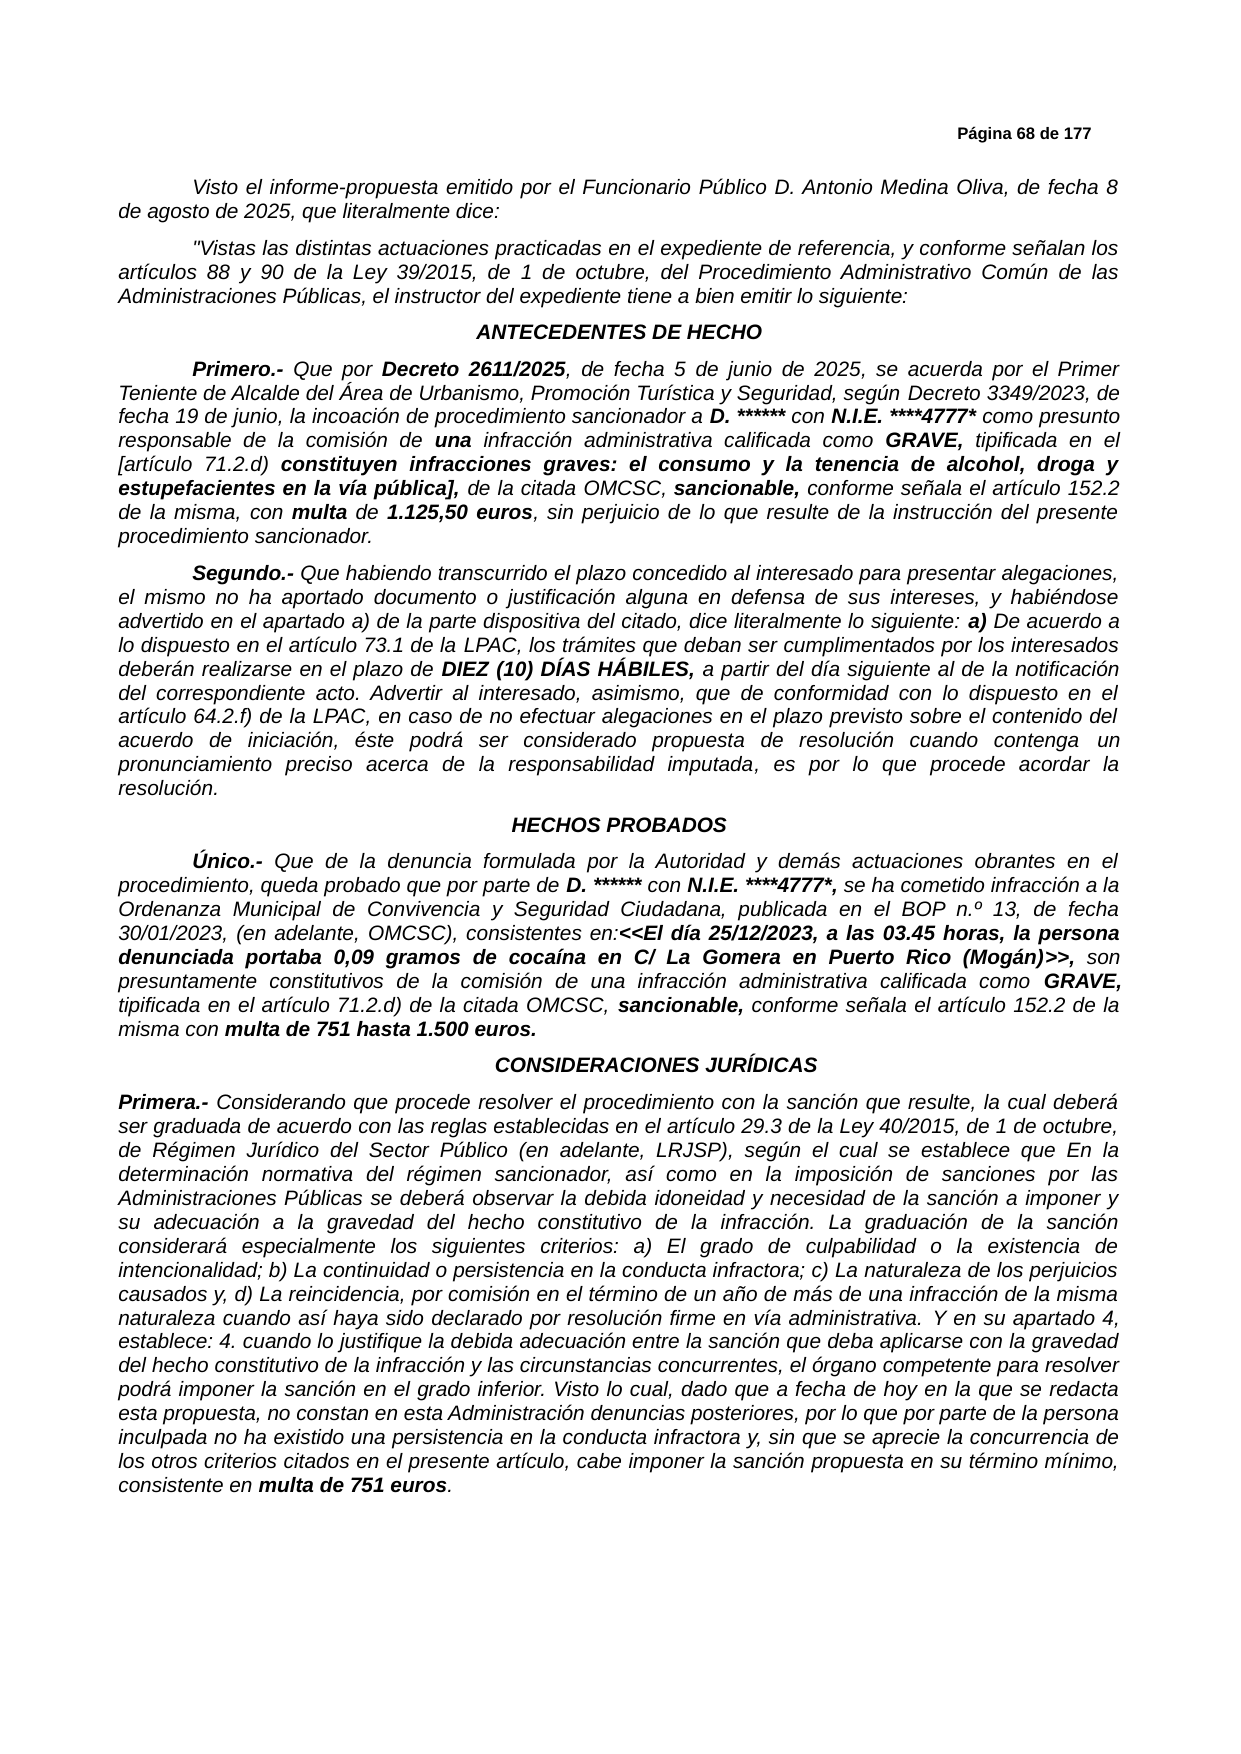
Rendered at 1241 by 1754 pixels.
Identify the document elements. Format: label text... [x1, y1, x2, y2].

text CONSIDERACIONES JURÍDICAS [118, 1053, 1122, 1077]
text Primero.- Que por Decreto 2611/2025, de fecha 5 de junio de 2025, se acuerda por el Primer Teniente de Alcalde del Área de Urbanismo, Promoción Turística y Seguridad, según Decreto 3349/2023, de fecha 19 de junio, la incoación de procedimiento sancionador a D. ****** con N.I.E. ****4777* como presunto responsable de la comisión de una infracción administrativa calificada como GRAVE, tipificada en el [artículo 71.2.d) constituyen infracciones graves: el consumo y la tenencia de alcohol, droga y estupefacientes en la vía pública], de la citada OMCSC, sancionable, conforme señala el artículo 152.2 de la misma, con multa de 1.125,50 euros, sin perjuicio de lo que resulte de la instrucción del presente procedimiento sancionador. [118, 356, 1122, 548]
text Segundo.- Que habiendo transcurrido el plazo concedido al interesado para presentar alegaciones, el mismo no ha aportado documento o justificación alguna en defensa de sus intereses, y habiéndose advertido en el apartado a) de la parte dispositiva del citado, dice literalmente lo siguiente: a) De acuerdo a lo dispuesto en el artículo 73.1 de la LPAC, los trámites que deban ser cumplimentados por los interesados deberán realizarse en el plazo de DIEZ (10) DÍAS HÁBILES, a partir del día siguiente al de la notificación del correspondiente acto. Advertir al interesado, asimismo, que de conformidad con lo dispuesto en el artículo 64.2.f) de la LPAC, en caso de no efectuar alegaciones en el plazo previsto sobre el contenido del acuerdo de iniciación, éste podrá ser considerado propuesta de resolución cuando contenga un pronunciamiento preciso acerca de la responsabilidad imputada, es por lo que procede acordar la resolución. [118, 561, 1122, 800]
text Visto el informe-propuesta emitido por el Funcionario Público D. Antonio Medina Oliva, de fecha 8 de agosto de 2025, que literalmente dice: [118, 175, 1122, 223]
text ANTECEDENTES DE HECHO [118, 320, 1122, 344]
text "Vistas las distintas actuaciones practicadas en el expediente de referencia, y conforme señalan los artículos 88 y 90 de la Ley 39/2015, de 1 de octubre, del Procedimiento Administrativo Común de las Administraciones Públicas, el instructor del expediente tiene a bien emitir lo siguiente: [118, 236, 1122, 307]
text Único.- Que de la denuncia formulada por la Autoridad y demás actuaciones obrantes en el procedimiento, queda probado que por parte de D. ****** con N.I.E. ****4777*, se ha cometido infracción a la Ordenanza Municipal de Convivencia y Seguridad Ciudadana, publicada en el BOP n.º 13, de fecha 30/01/2023, (en adelante, OMCSC), consistentes en:<<El día 25/12/2023, a las 03.45 horas, la persona denunciada portaba 0,09 gramos de cocaína en C/ La Gomera en Puerto Rico (Mogán)>>, son presuntamente constitutivos de la comisión de una infracción administrativa calificada como GRAVE, tipificada en el artículo 71.2.d) de la citada OMCSC, sancionable, conforme señala el artículo 152.2 de la misma con multa de 751 hasta 1.500 euros. [118, 849, 1122, 1041]
text Primera.- Considerando que procede resolver el procedimiento con la sanción que resulte, la cual deberá ser graduada de acuerdo con las reglas establecidas en el artículo 29.3 de la Ley 40/2015, de 1 de octubre, de Régimen Jurídico del Sector Público (en adelante, LRJSP), según el cual se establece que En la determinación normativa del régimen sancionador, así como en la imposición de sanciones por las Administraciones Públicas se deberá observar la debida idoneidad y necesidad de la sanción a imponer y su adecuación a la gravedad del hecho constitutivo de la infracción. La graduación de la sanción considerará especialmente los siguientes criterios: a) El grado de culpabilidad o la existencia de intencionalidad; b) La continuidad o persistencia en la conducta infractora; c) La naturaleza de los perjuicios causados y, d) La reincidencia, por comisión en el término de un año de más de una infracción de la misma naturaleza cuando así haya sido declarado por resolución firme en vía administrativa. Y en su apartado 4, establece: 4. cuando lo justifique la debida adecuación entre la sanción que deba aplicarse con la gravedad del hecho constitutivo de la infracción y las circunstancias concurrentes, el órgano competente para resolver podrá imponer la sanción en el grado inferior. Visto lo cual, dado que a fecha de hoy en la que se redacta esta propuesta, no constan en esta Administración denuncias posteriores, por lo que por parte de la persona inculpada no ha existido una persistencia en la conducta infractora y, sin que se aprecie la concurrencia de los otros criterios citados en el presente artículo, cabe imponer la sanción propuesta en su término mínimo, consistente en multa de 751 euros. [118, 1090, 1122, 1497]
text HECHOS PROBADOS [118, 813, 1122, 837]
